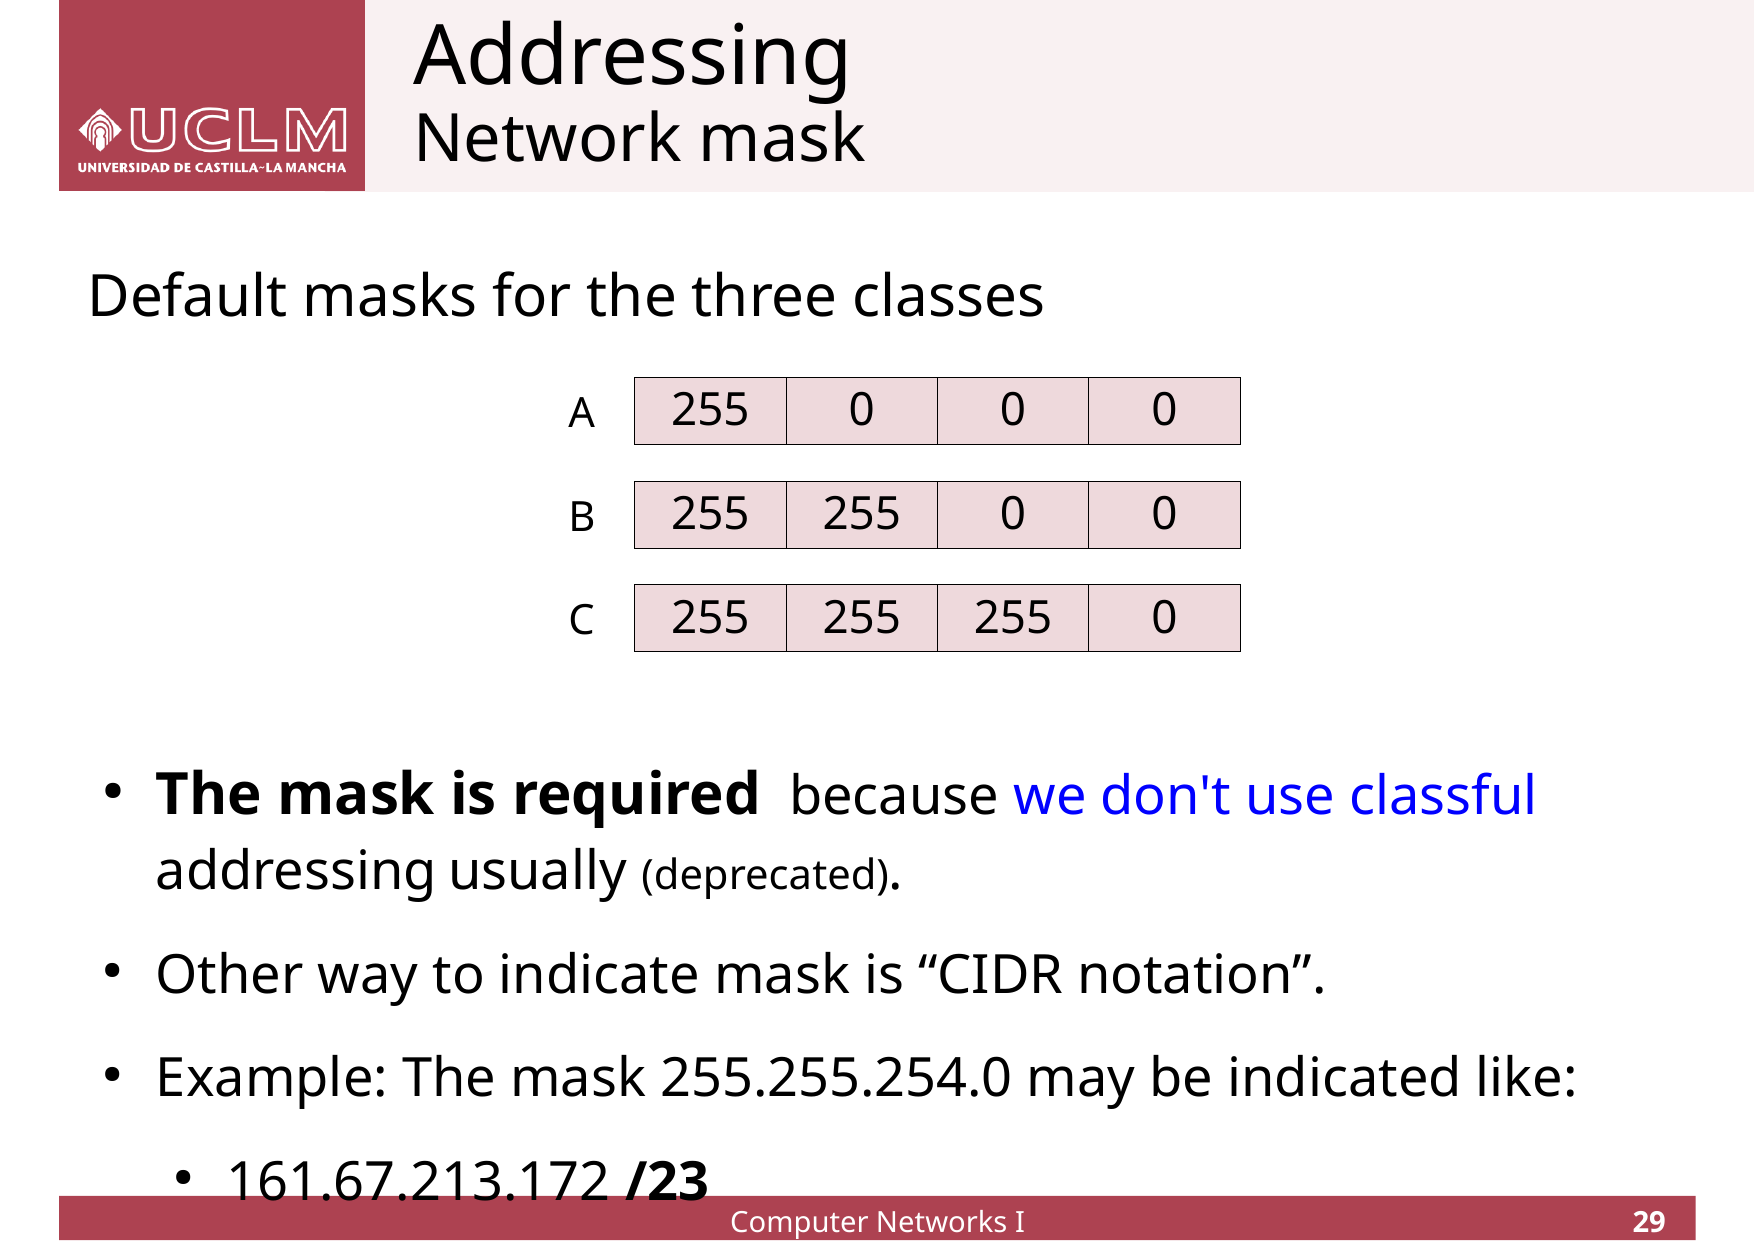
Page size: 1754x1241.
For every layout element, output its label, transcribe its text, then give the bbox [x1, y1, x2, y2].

text_box B [568, 481, 597, 549]
list The mask is required because we don't use classful addressing usually (deprecated). Other way to indicate mask is “CIDR notation”. Example: The mask 255.255.254.0 may be indicated like: 161.67.213.172 /23 [84, 752, 1720, 1171]
text_box 255 [634, 584, 786, 652]
text_box 0 [937, 481, 1088, 549]
text_box 0 [1088, 481, 1241, 549]
text_box 0 [1088, 377, 1241, 445]
text_box A [568, 377, 597, 446]
text_box 0 [786, 377, 937, 445]
text_box C [568, 585, 599, 653]
text_box 255 [634, 377, 786, 445]
text_box 0 [1088, 584, 1241, 652]
list Default masks for the three classes [87, 254, 1667, 752]
text_box 255 [937, 584, 1088, 652]
text_box 255 [786, 481, 937, 549]
title Addressing Network mask [413, 0, 1667, 198]
picture [59, 0, 365, 191]
text_box 255 [634, 481, 786, 549]
text_box 0 [937, 377, 1088, 445]
text_box 255 [786, 584, 937, 652]
